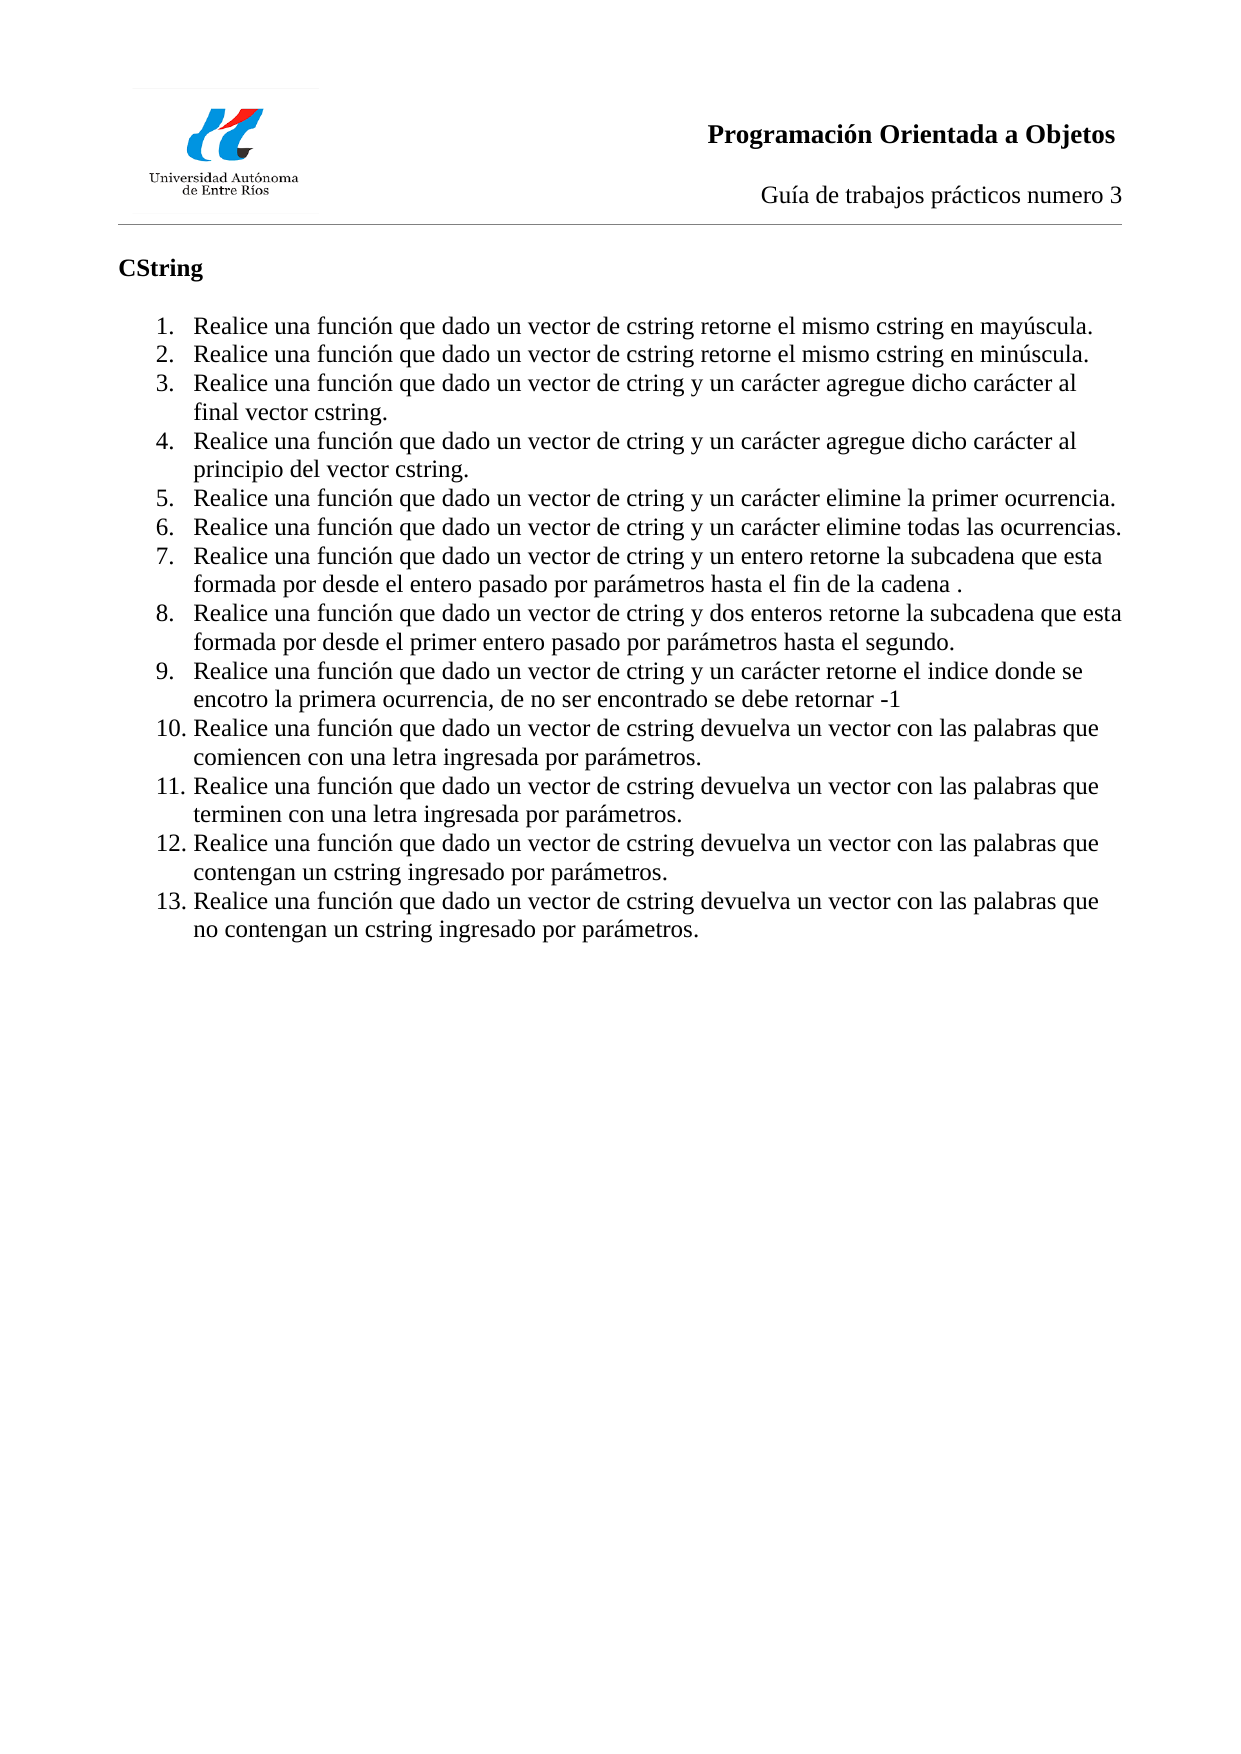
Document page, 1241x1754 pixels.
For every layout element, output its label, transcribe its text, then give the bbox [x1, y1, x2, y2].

list Realice una función que dado un vector de ctring y un carácter retorne el indice donde se encotro la primera ocurrencia, de no ser encontrado se debe retornar -1 [156, 656, 1122, 713]
list Realice una función que dado un vector de cstring devuelva un vector con las palabras que [156, 771, 1122, 799]
list Realice una función que dado un vector de ctring y un carácter agregue dicho carácter al final vector cstring. [156, 368, 1122, 426]
list Realice una función que dado un vector de ctring y dos enteros retorne la subcadena que esta formada por desde el primer entero pasado por parámetros hasta el segundo. [156, 598, 1122, 656]
list Realice una función que dado un vector de ctring y un carácter agregue dicho carácter al principio del vector cstring. [156, 426, 1122, 483]
list Realice una función que dado un vector de cstring retorne el mismo cstring en minúscula. [156, 339, 1122, 368]
picture [132, 88, 319, 214]
list Realice una función que dado un vector de ctring y un carácter elimine la primer ocurrencia. [156, 483, 1122, 512]
list Realice una función que dado un vector de cstring devuelva un vector con las palabras que [156, 828, 1122, 857]
list Realice una función que dado un vector de cstring devuelva un vector con las palabras que comiencen con una letra ingresada por parámetros. [156, 713, 1122, 771]
list Realice una función que dado un vector de cstring retorne el mismo cstring en mayúscula. [156, 311, 1122, 339]
list Realice una función que dado un vector de ctring y un entero retorne la subcadena que esta formada por desde el entero pasado por parámetros hasta el fin de la cadena . [156, 541, 1122, 598]
text CString [118, 253, 1122, 282]
list terminen con una letra ingresada por parámetros. [156, 799, 1122, 828]
list Realice una función que dado un vector de cstring devuelva un vector con las palabras que no contengan un cstring ingresado por parámetros. [156, 886, 1122, 943]
list contengan un cstring ingresado por parámetros. [156, 857, 1122, 886]
list Realice una función que dado un vector de ctring y un carácter elimine todas las ocurrencias. [156, 512, 1122, 541]
